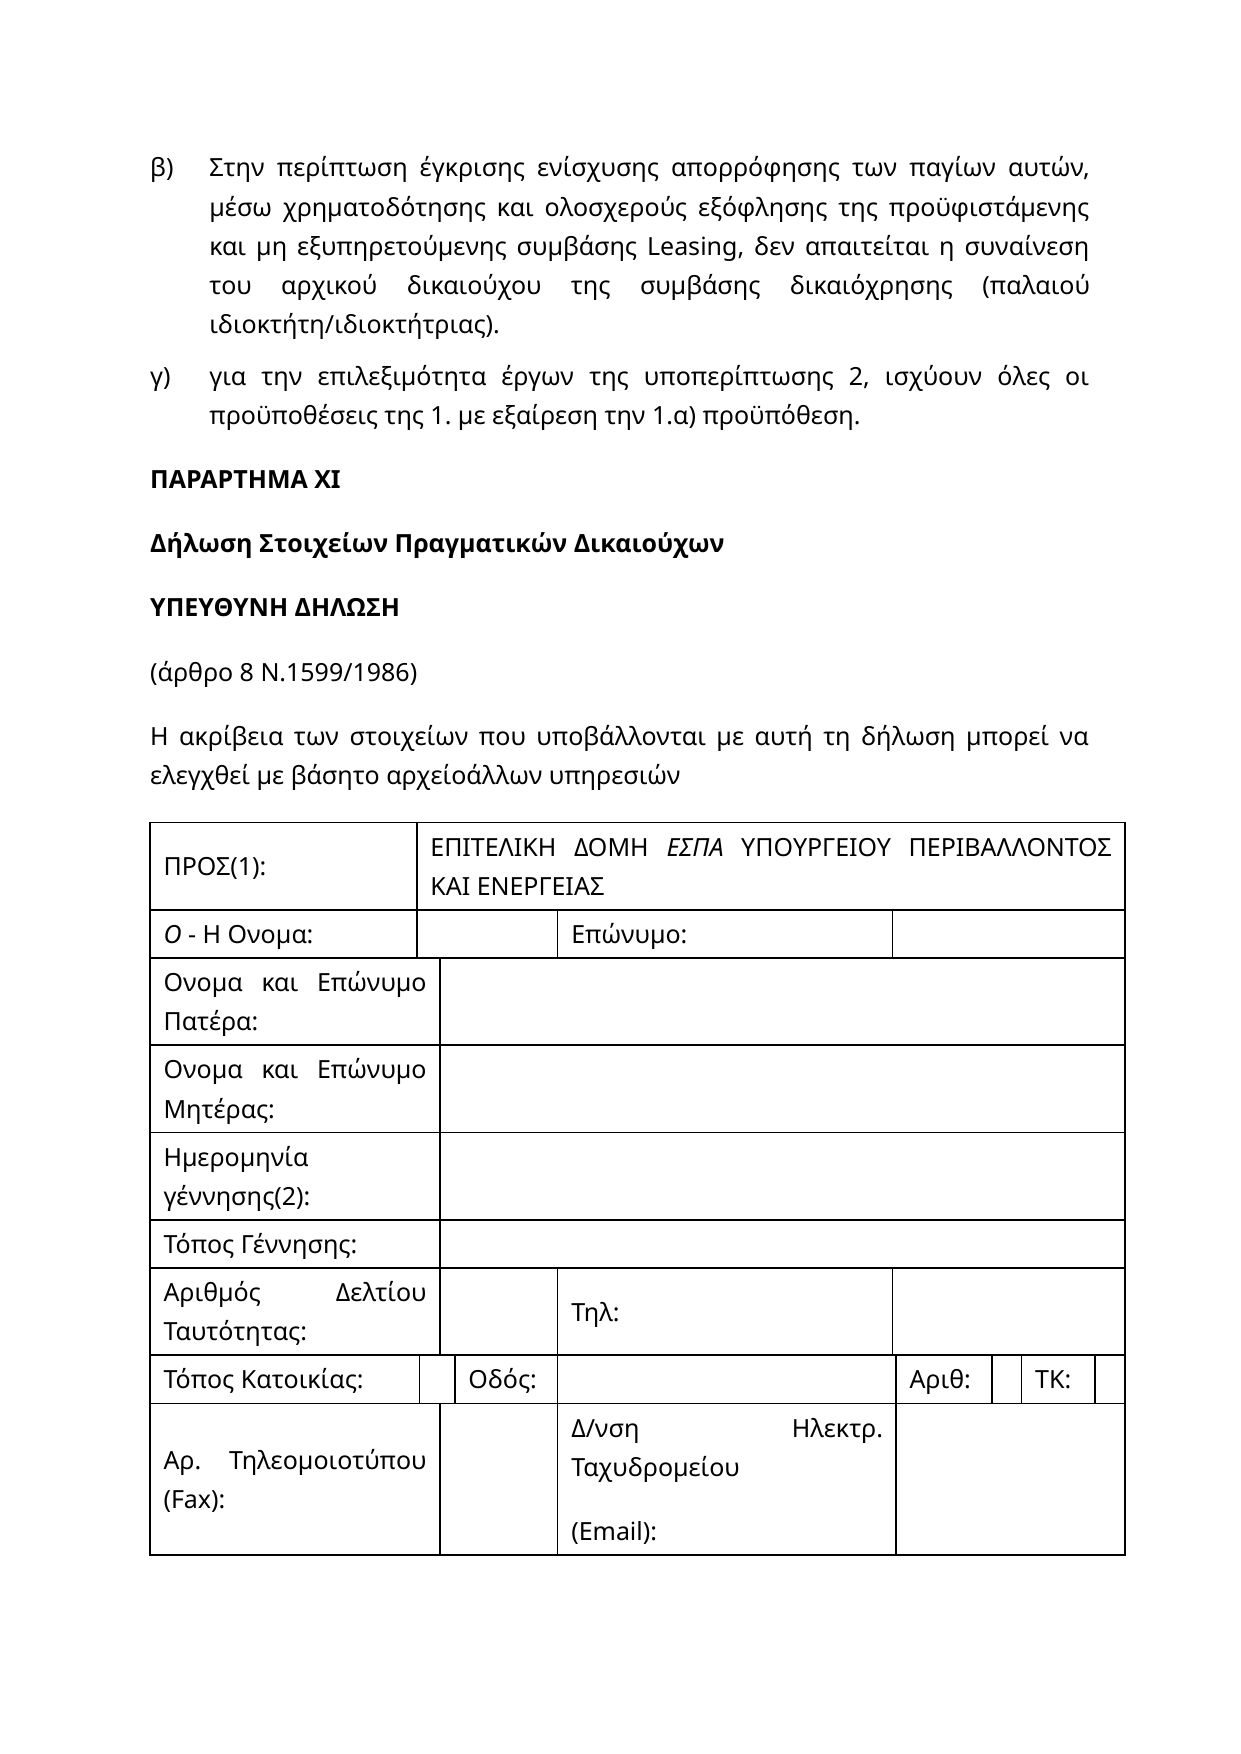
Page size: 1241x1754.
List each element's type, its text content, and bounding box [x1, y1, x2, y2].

table_cell [441, 1046, 1124, 1132]
table_cell Αριθ: [897, 1356, 991, 1402]
text (άρθρο 8 Ν.1599/1986) [150, 654, 1090, 688]
text ΥΠΕΥΘΥΝΗ ΔΗΛΩΣΗ [150, 590, 1090, 624]
table_cell [993, 1356, 1021, 1402]
table_cell [441, 1269, 557, 1354]
text Δήλωση Στοιχείων Πραγματικών Δικαιούχων [150, 526, 1090, 560]
table_cell [418, 911, 557, 957]
table_cell ΤΚ: [1022, 1356, 1094, 1402]
table_cell Ονομα και Επώνυμο Πατέρα: [151, 959, 439, 1044]
table_header ΠΡΟΣ(1): [151, 823, 416, 909]
table_cell Ημερομηνία γέννησης(2): [151, 1133, 439, 1219]
table_cell Τηλ: [558, 1269, 892, 1354]
table_cell Ονομα και Επώνυμο Μητέρας: [151, 1046, 439, 1132]
table_cell [1096, 1356, 1124, 1402]
table_cell [893, 1269, 1124, 1354]
table_cell Αριθμός Δελτίου Ταυτότητας: [151, 1269, 439, 1354]
table_cell [897, 1404, 1124, 1554]
table_cell [441, 1221, 1124, 1267]
text Η ακρίβεια των στοιχείων που υποβάλλονται με αυτή τη δήλωση μπορεί να ελεγχθεί με βάσητο αρχείοάλλων υπηρεσιών [150, 718, 1090, 792]
table_cell [441, 1133, 1124, 1219]
table_cell Τόπος Γέννησης: [151, 1221, 439, 1267]
list γ) για την επιλεξιμότητα έργων της υποπερίπτωσης 2, ισχύουν όλες οι προϋποθέσεις της 1. με εξαίρεση την 1.α) προϋπόθεση. [150, 358, 1090, 432]
table_cell [420, 1356, 454, 1402]
table_cell [558, 1356, 895, 1402]
table_cell [441, 959, 1124, 1044]
table_cell Οδός: [456, 1356, 557, 1402]
table_cell Δ/νση Ηλεκτρ. Ταχυδρομείου (Εmail): [558, 1404, 895, 1554]
list β) Στην περίπτωση έγκρισης ενίσχυσης απορρόφησης των παγίων αυτών, μέσω χρηματοδότησης και ολοσχερούς εξόφλησης της προϋφιστάμενης και μη εξυπηρετούμενης συμβάσης Leasing, δεν απαιτείται η συναίνεση του αρχικού δικαιούχου της συμβάσης δικαιόχρησης (παλαιού ιδιοκτήτη/ιδιοκτήτριας). [150, 150, 1090, 341]
table_header ΕΠΙΤΕΛΙΚΗ ΔΟΜΗ ΕΣΠΑ ΥΠΟΥΡΓΕΙΟΥ ΠΕΡΙΒΑΛΛΟΝΤΟΣ ΚΑΙ ΕΝΕΡΓΕΙΑΣ [418, 823, 1124, 909]
table_cell [441, 1404, 557, 1554]
table_cell Ο - Η Ονομα: [151, 911, 416, 957]
table_cell Τόπος Κατοικίας: [151, 1356, 419, 1402]
table_cell [893, 911, 1124, 957]
table_cell Επώνυμο: [558, 911, 892, 957]
text ΠΑΡΑΡΤΗΜΑ XI [150, 462, 1090, 496]
table_cell Αρ. Τηλεομοιοτύπου (Fax): [151, 1404, 439, 1554]
